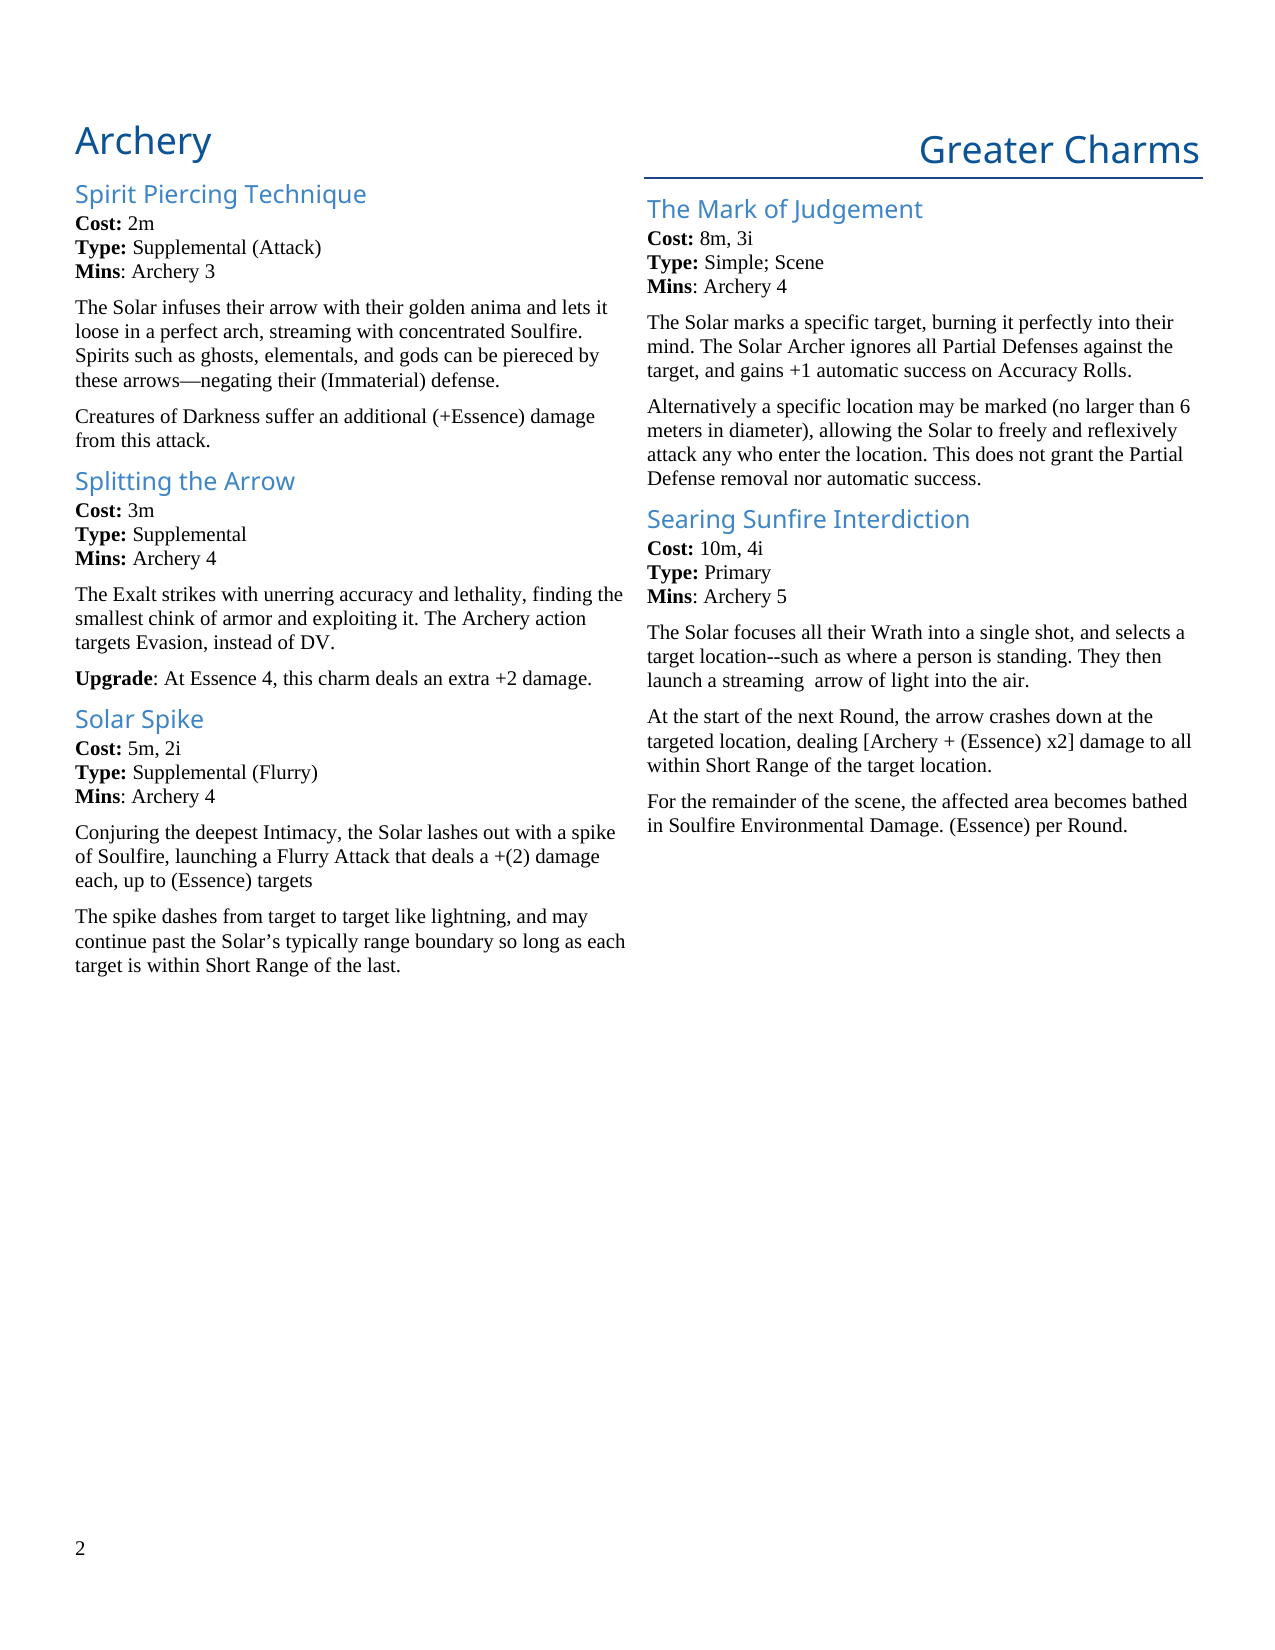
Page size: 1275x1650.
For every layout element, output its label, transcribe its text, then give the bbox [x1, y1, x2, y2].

text The spike dashes from target to target like lightning, and may continue past the Solar’s typically range boundary so long as each target is within Short Range of the last. [75, 904, 628, 977]
subtitle Archery [75, 114, 628, 165]
text The Solar marks a specific target, burning it perfectly into their mind. The Solar Archer ignores all Partial Defenses against the target, and gains +1 automatic success on Accuracy Rolls. [647, 310, 1200, 382]
subtitle Greater Charms [644, 120, 1203, 177]
text Cost: 8m, 3i Type: Simple; Scene Mins: Archery 4 [647, 226, 1200, 298]
text For the remainder of the scene, the affected area becomes bathed in Soulfire Environmental Damage. (Essence) per Round. [647, 789, 1200, 837]
text The Solar focuses all their Wrath into a single shot, and selects a target location--such as where a person is standing. They then launch a streaming arrow of light into the air. [647, 620, 1200, 692]
text The Exalt strikes with unerring accuracy and lethality, finding the smallest chink of armor and exploiting it. The Archery action targets Evasion, instead of DV. [75, 582, 628, 654]
text Cost: 5m, 2i Type: Supplemental (Flurry) Mins: Archery 4 [75, 736, 628, 808]
text The Solar infuses their arrow with their golden anima and lets it loose in a perfect arch, streaming with concentrated Soulfire. Spirits such as ghosts, elementals, and gods can be piereced by these arrows—negating their (Immaterial) defense. [75, 295, 628, 392]
subtitle Spirit Piercing Technique [75, 177, 628, 211]
text Upgrade: At Essence 4, this charm deals an extra +2 damage. [75, 666, 628, 690]
text Cost: 2m Type: Supplemental (Attack) Mins: Archery 3 [75, 211, 628, 283]
text Cost: 10m, 4i Type: Primary Mins: Archery 5 [647, 536, 1200, 608]
text Alternatively a specific location may be marked (no larger than 6 meters in diameter), allowing the Solar to freely and reflexively attack any who enter the location. This does not grant the Partial Defense removal nor automatic success. [647, 394, 1200, 490]
text At the start of the next Round, the arrow crashes down at the targeted location, dealing [Archery + (Essence) x2] damage to all within Short Range of the target location. [647, 704, 1200, 777]
text Creatures of Darkness suffer an additional (+Essence) damage from this attack. [75, 403, 628, 452]
subtitle Solar Spike [75, 702, 628, 736]
text Cost: 3m Type: Supplemental Mins: Archery 4 [75, 498, 628, 570]
subtitle Splitting the Arrow [75, 464, 628, 498]
subtitle The Mark of Judgement [647, 191, 1200, 226]
text Conjuring the deepest Intimacy, the Solar lashes out with a spike of Soulfire, launching a Flurry Attack that deals a +(2) damage each, up to (Essence) targets [75, 820, 628, 892]
subtitle Searing Sunfire Interdiction [647, 502, 1200, 536]
